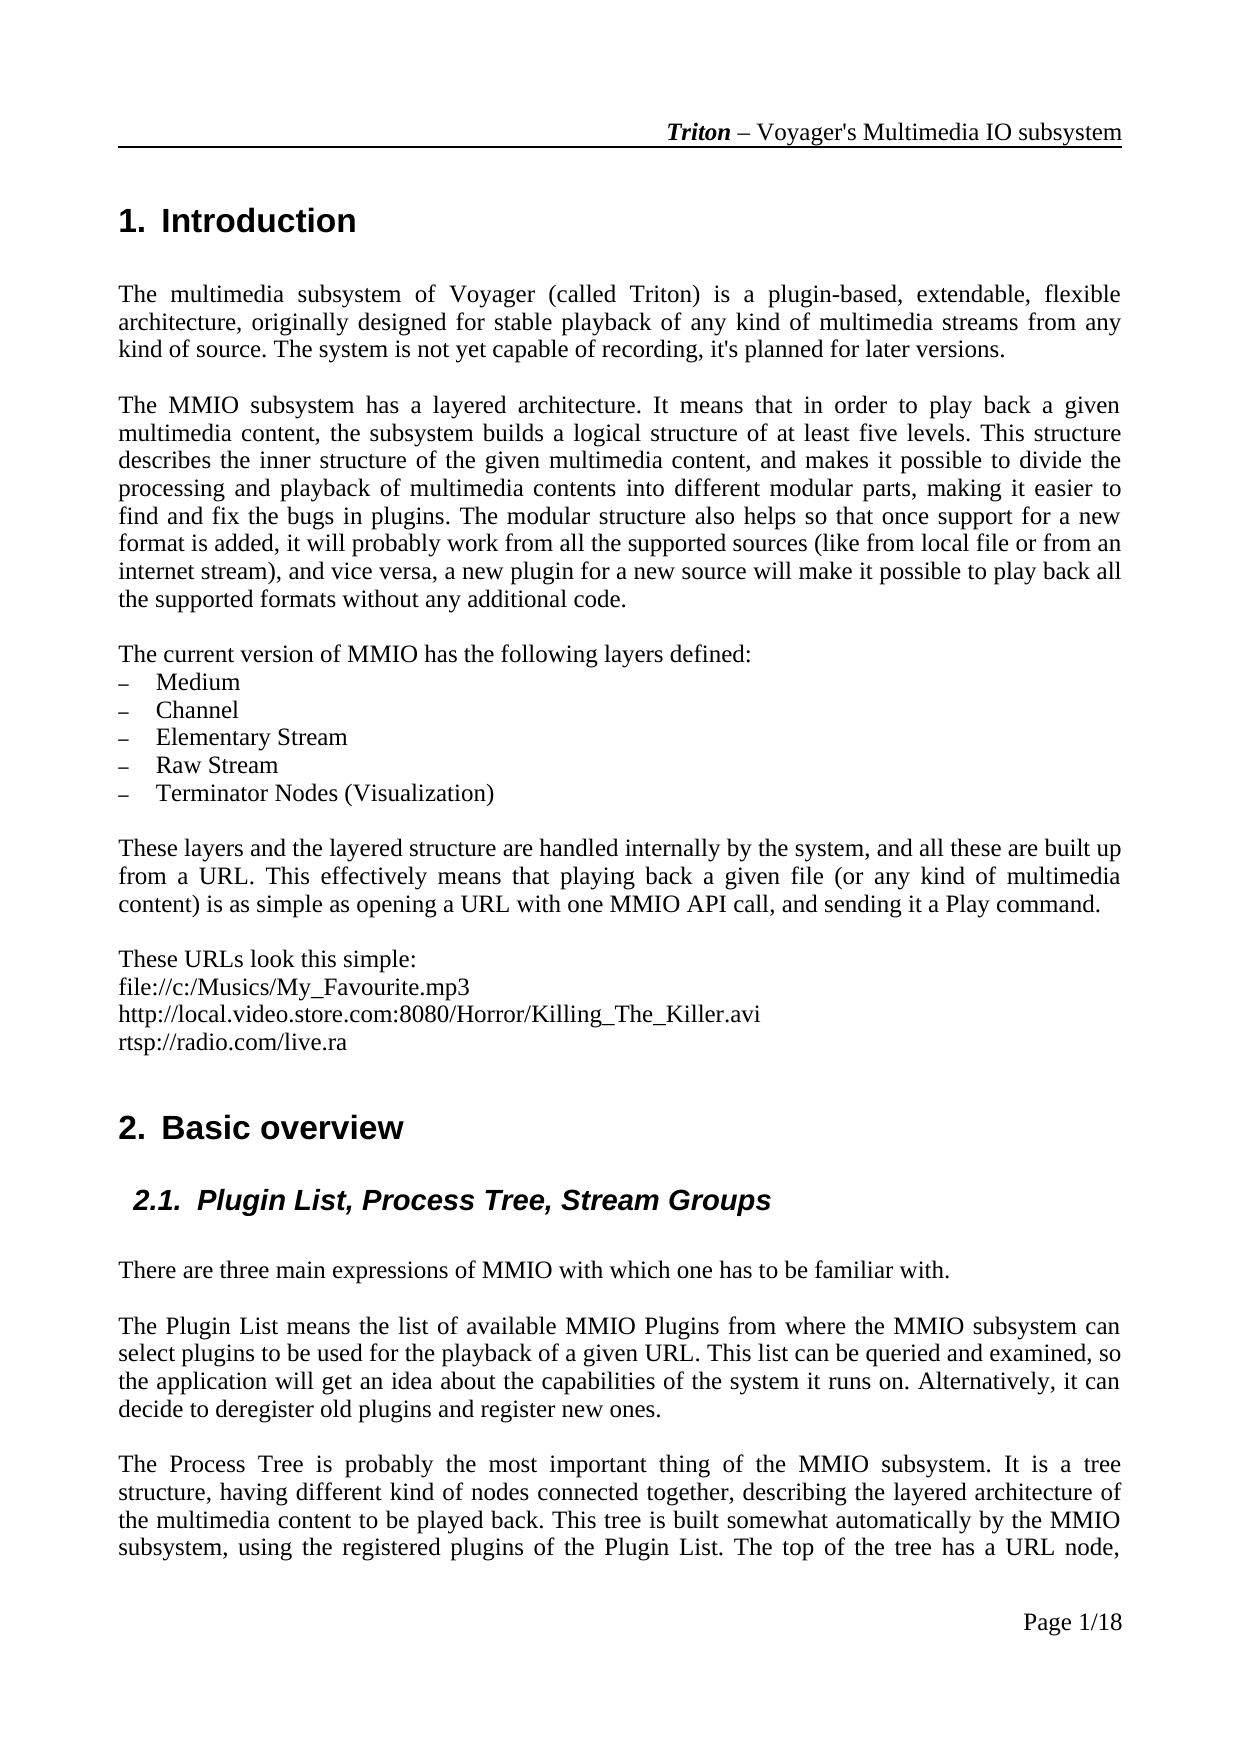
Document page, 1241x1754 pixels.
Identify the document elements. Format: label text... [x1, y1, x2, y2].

text There are three main expressions of MMIO with which one has to be familiar with. [118, 1256, 1122, 1284]
text file://c:/Musics/My_Favourite.mp3 [118, 973, 1122, 1001]
subtitle Introduction [118, 202, 1122, 240]
list Medium [118, 668, 1122, 696]
subtitle Plugin List, Process Tree, Stream Groups [133, 1184, 1122, 1216]
text The multimedia subsystem of Voyager (called Triton) is a plugin-based, extendable, flexible architecture, originally designed for stable playback of any kind of multimedia streams from any kind of source. The system is not yet capable of recording, it's planned for later versions. [118, 280, 1122, 363]
text The Plugin List means the list of available MMIO Plugins from where the MMIO subsystem can select plugins to be used for the playback of a given URL. This list can be queried and examined, so the application will get an idea about the capabilities of the system it runs on. Alternatively, it can decide to deregister old plugins and register new ones. [118, 1312, 1122, 1423]
text These layers and the layered structure are handled internally by the system, and all these are built up from a URL. This effectively means that playing back a given file (or any kind of multimedia content) is as simple as opening a URL with one MMIO API call, and sending it a Play command. [118, 834, 1122, 917]
text These URLs look this simple: [118, 945, 1122, 973]
list Elementary Stream [118, 723, 1122, 751]
text The Process Tree is probably the most important thing of the MMIO subsystem. It is a tree structure, having different kind of nodes connected together, describing the layered architecture of the multimedia content to be played back. This tree is built somewhat automatically by the MMIO subsystem, using the registered plugins of the Plugin List. The top of the tree has a URL node, [118, 1450, 1122, 1561]
list Raw Stream [118, 751, 1122, 779]
text rtsp://radio.com/live.ra [118, 1028, 1122, 1056]
list Channel [118, 696, 1122, 723]
list Terminator Nodes (Visualization) [118, 779, 1122, 807]
text The current version of MMIO has the following layers defined: [118, 640, 1122, 668]
text The MMIO subsystem has a layered architecture. It means that in order to play back a given multimedia content, the subsystem builds a logical structure of at least five levels. This structure describes the inner structure of the given multimedia content, and makes it possible to divide the processing and playback of multimedia contents into different modular parts, making it easier to find and fix the bugs in plugins. The modular structure also helps so that once support for a new format is added, it will probably work from all the supported sources (like from local file or from an internet stream), and vice versa, a new plugin for a new source will make it possible to play back all the supported formats without any additional code. [118, 391, 1122, 613]
subtitle Basic overview [118, 1109, 1122, 1146]
text http://local.video.store.com:8080/Horror/Killing_The_Killer.avi [118, 1001, 1122, 1028]
